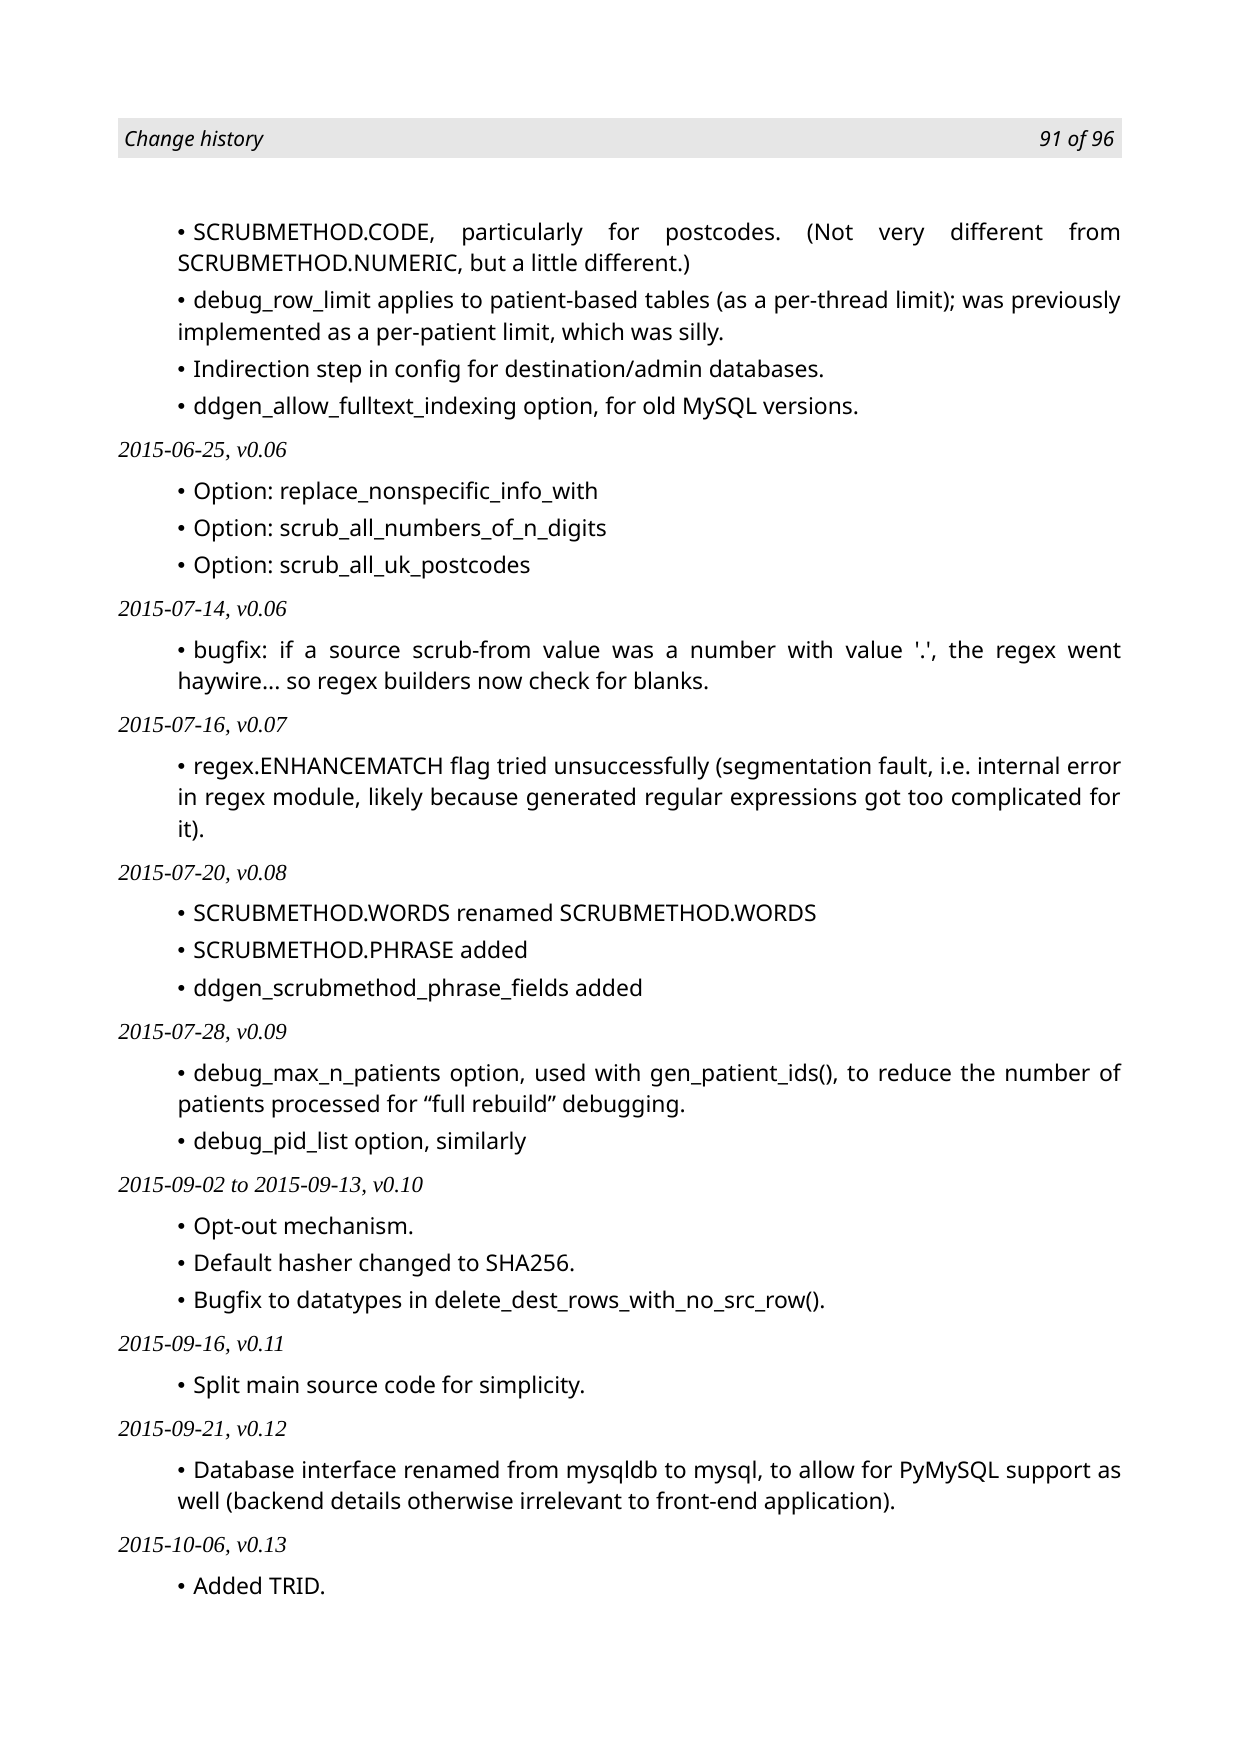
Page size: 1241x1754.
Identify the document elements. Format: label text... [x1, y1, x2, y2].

subtitle 2015-10-06, v0.13 [118, 1531, 1122, 1557]
list Bugfix to datatypes in delete_dest_rows_with_no_src_row(). [177, 1284, 1122, 1315]
subtitle 2015-09-02 to 2015-09-13, v0.10 [118, 1171, 1122, 1197]
list SCRUBMETHOD.WORDS renamed SCRUBMETHOD.WORDS [177, 897, 1122, 928]
list debug_row_limit applies to patient-based tables (as a per-thread limit); was previously implemented as a per-patient limit, which was silly. [177, 284, 1122, 347]
list ddgen_allow_fulltext_indexing option, for old MySQL versions. [177, 390, 1122, 421]
list debug_max_n_patients option, used with gen_patient_ids(), to reduce the number of patients processed for “full rebuild” debugging. [177, 1056, 1122, 1119]
list Default hasher changed to SHA256. [177, 1247, 1122, 1278]
list Option: scrub_all_uk_postcodes [177, 549, 1122, 580]
list Option: scrub_all_numbers_of_n_digits [177, 512, 1122, 543]
list Split main source code for simplicity. [177, 1369, 1122, 1400]
list Indirection step in config for destination/admin databases. [177, 353, 1122, 384]
list bugfix: if a source scrub-from value was a number with value '.', the regex went haywire... so regex builders now check for blanks. [177, 634, 1122, 696]
list SCRUBMETHOD.PHRASE added [177, 934, 1122, 966]
list SCRUBMETHOD.CODE, particularly for postcodes. (Not very different from SCRUBMETHOD.NUMERIC, but a little different.) [177, 216, 1122, 278]
list regex.ENHANCEMATCH flag tried unsuccessfully (segmentation fault, i.e. internal error in regex module, likely because generated regular expressions got too complicated for it). [177, 750, 1122, 844]
list ddgen_scrubmethod_phrase_fields added [177, 972, 1122, 1003]
subtitle 2015-09-16, v0.11 [118, 1330, 1122, 1356]
subtitle 2015-07-28, v0.09 [118, 1018, 1122, 1044]
subtitle 2015-07-16, v0.07 [118, 711, 1122, 738]
subtitle 2015-09-21, v0.12 [118, 1415, 1122, 1441]
subtitle 2015-07-20, v0.08 [118, 858, 1122, 885]
list Option: replace_nonspecific_info_with [177, 475, 1122, 506]
subtitle 2015-07-14, v0.06 [118, 595, 1122, 622]
subtitle 2015-06-25, v0.06 [118, 436, 1122, 462]
list debug_pid_list option, similarly [177, 1125, 1122, 1156]
list Opt-out mechanism. [177, 1210, 1122, 1241]
list Database interface renamed from mysqldb to mysql, to allow for PyMySQL support as well (backend details otherwise irrelevant to front-end application). [177, 1454, 1122, 1516]
list Added TRID. [177, 1570, 1122, 1601]
